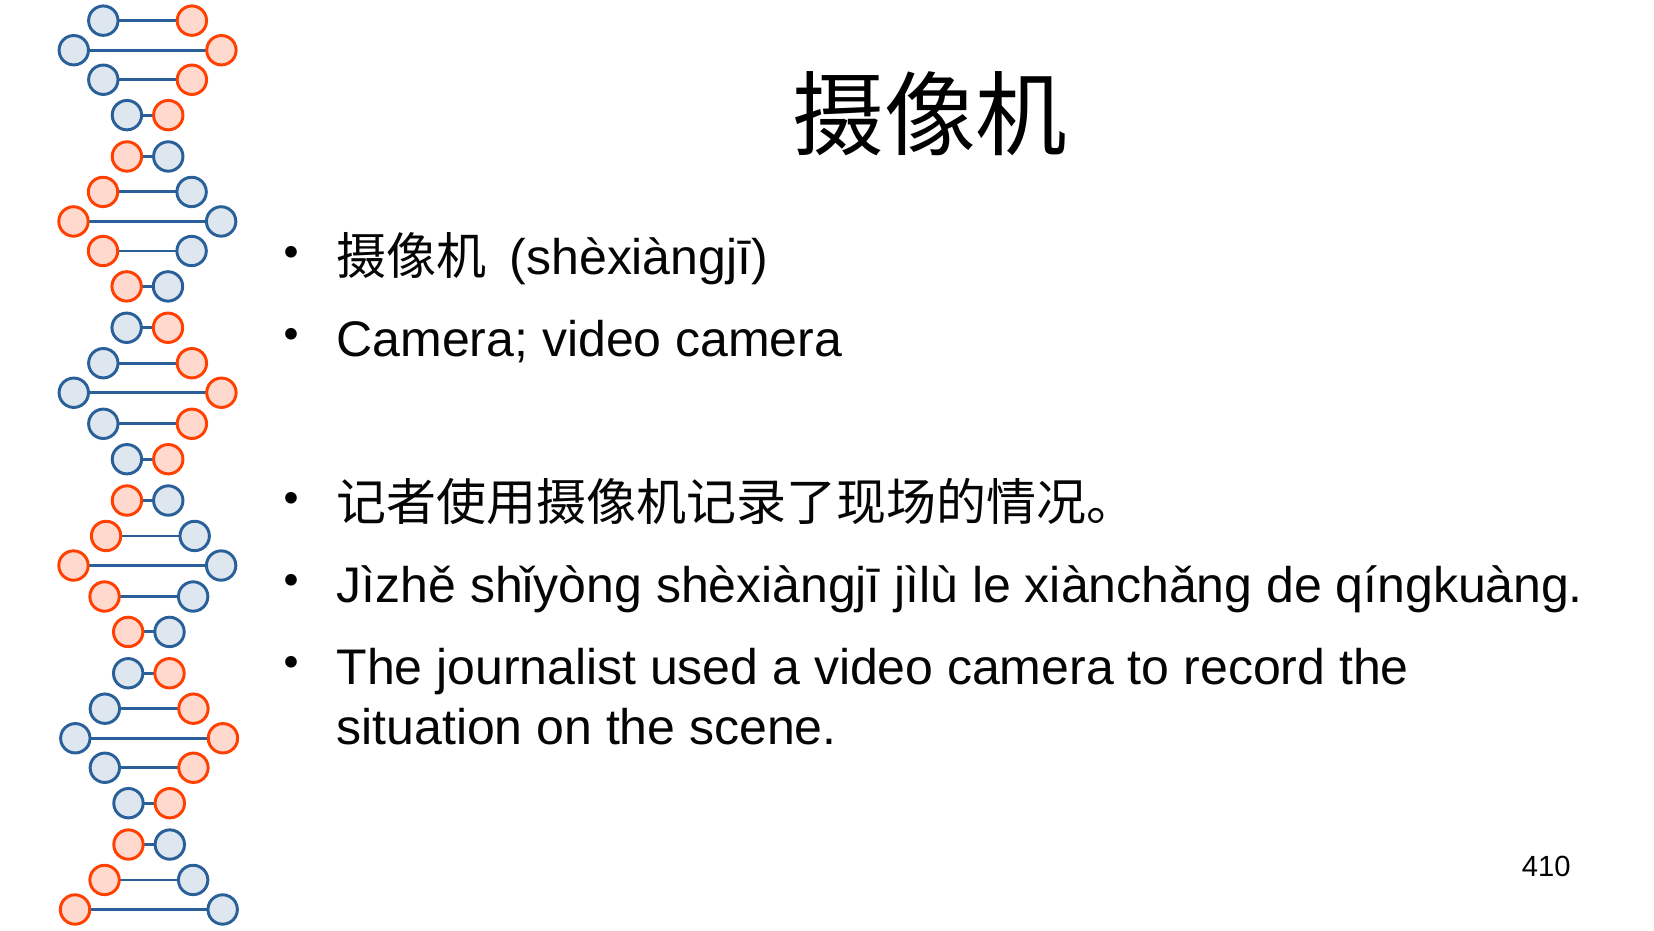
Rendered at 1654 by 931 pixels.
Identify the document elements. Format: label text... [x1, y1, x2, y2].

title 摄像机 [265, 35, 1595, 189]
list 摄像机 (shèxiàngjī) Camera; video camera 记者使用摄像机记录了现场的情况。 Jìzhě shǐyòng shèxiàngjī jìlù le xiànchǎng de qíngkuàng. The journalist used a video camera to record the situation on the scene. [265, 224, 1595, 764]
